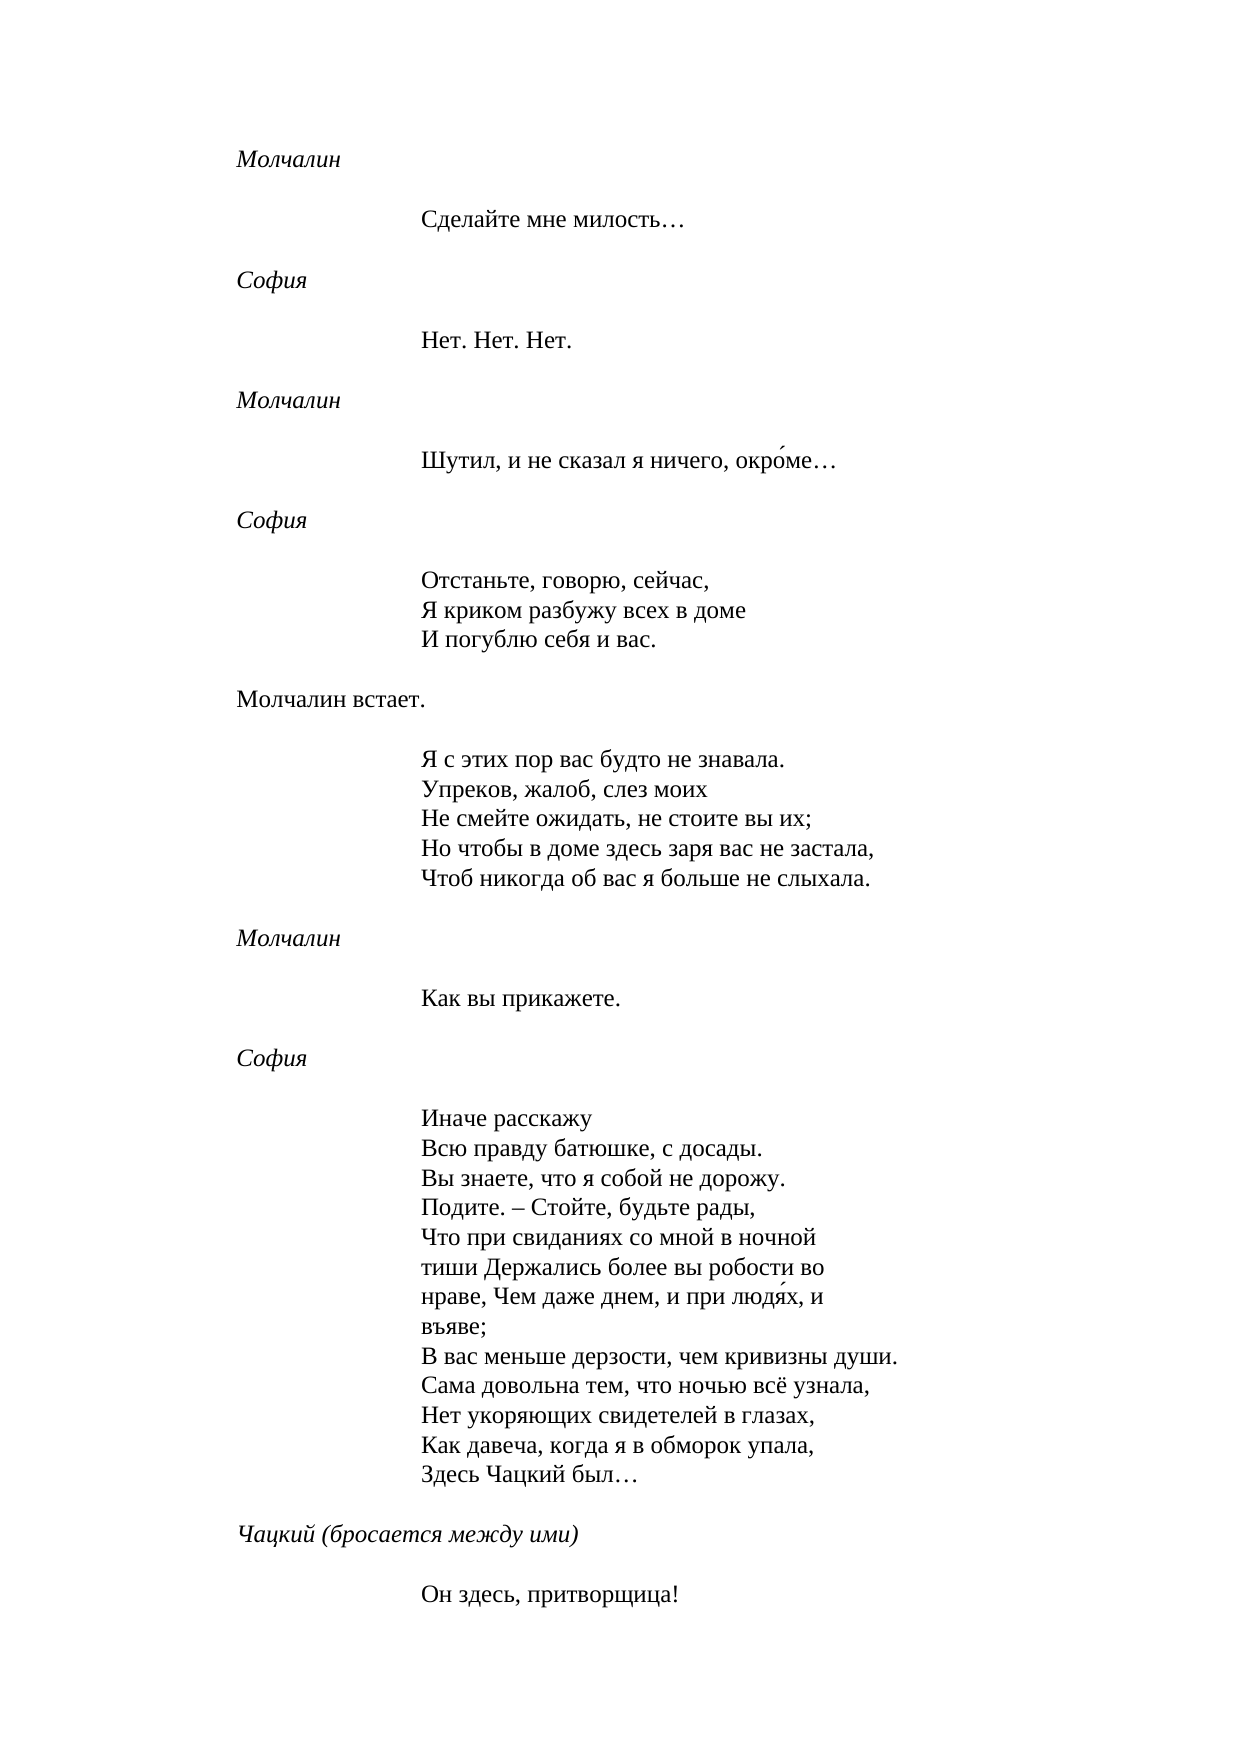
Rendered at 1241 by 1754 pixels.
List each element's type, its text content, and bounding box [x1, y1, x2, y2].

text София [236, 505, 1167, 533]
text Я криком разбужу всех в доме И погублю себя и вас. [421, 595, 758, 653]
text Иначе расскажу [421, 1103, 1167, 1132]
text Я с этих пор вас будто не знавала. Упреков, жалоб, слез моих [421, 744, 856, 802]
text Чацкий (бросается между ими) [236, 1519, 1167, 1548]
text Но чтобы в доме здесь заря вас не застала, Чтоб никогда об вас я больше не слыхала. [421, 833, 892, 892]
text Отстаньте, говорю, сейчас, [421, 565, 1167, 593]
text Он здесь, притворщица! [421, 1579, 1167, 1608]
text Молчалин [236, 923, 1167, 952]
text Нет. Нет. Нет. [421, 325, 1167, 353]
text Что при свиданиях со мной в ночной тиши Держались более вы робости во нраве, Чем даже днем, и при людя́х, и въяве; [421, 1222, 878, 1339]
text Сделайте мне милость… [421, 204, 1167, 233]
text Как давеча, когда я в обморок упала, Здесь Чацкий был… [421, 1430, 856, 1488]
text София [236, 265, 1167, 293]
text Молчалин [236, 144, 1167, 173]
text Шутил, и не сказал я ничего, окро́ме… [421, 445, 1167, 473]
text В вас меньше дерзости, чем кривизны души. Сама довольна тем, что ночью всё узнала, Нет укоряющих свидетелей в глазах, [421, 1341, 906, 1429]
text Не смейте ожидать, не стоите вы их; [421, 803, 1167, 832]
text Всю правду батюшке, с досады. Вы знаете, что я собой не дорожу. Подите. – Стойте, будьте рады, [421, 1133, 790, 1221]
text София [236, 1043, 1167, 1072]
text Молчалин [236, 385, 1167, 413]
text Как вы прикажете. [421, 983, 1167, 1012]
text Молчалин встает. [236, 684, 1167, 713]
